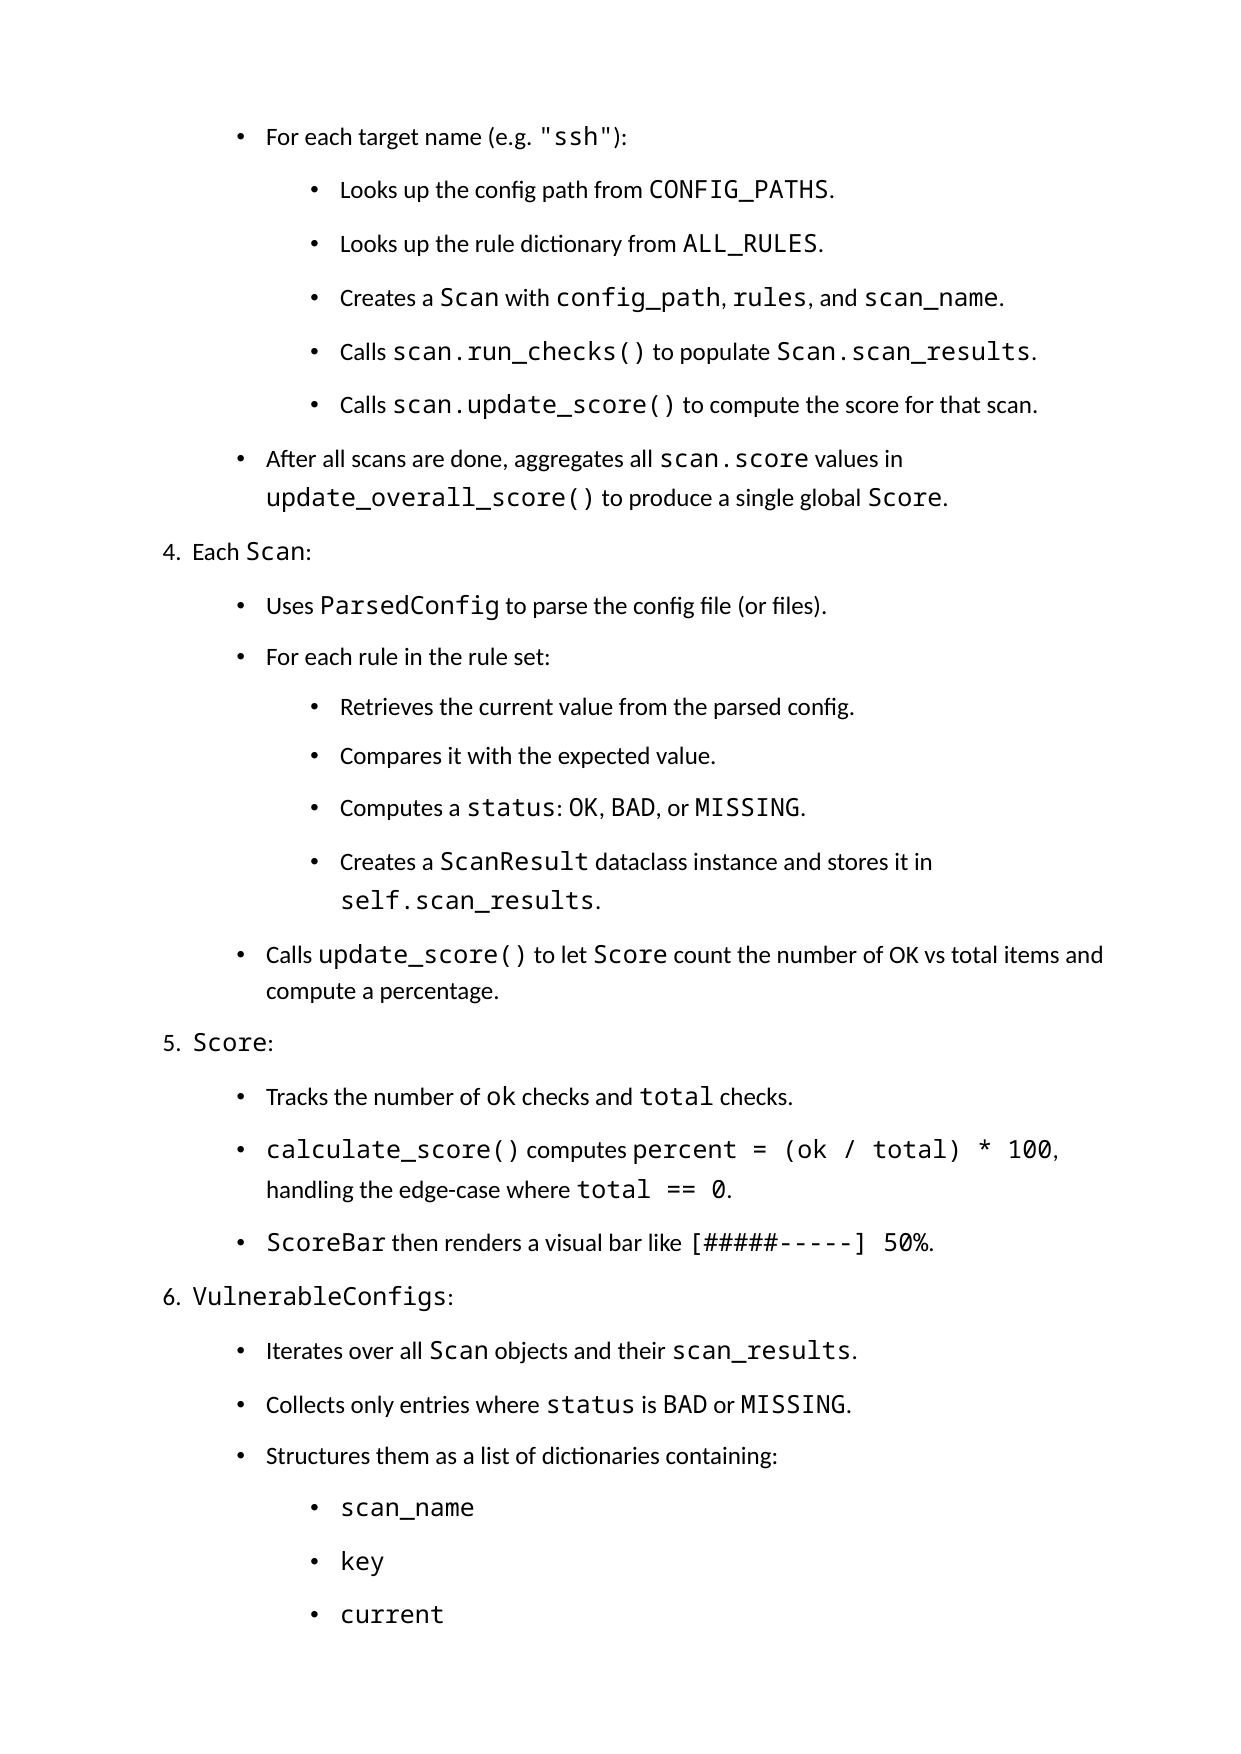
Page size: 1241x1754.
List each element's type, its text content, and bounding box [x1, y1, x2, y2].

list VulnerableConfigs: [162, 1279, 1122, 1313]
list After all scans are done, aggregates all scan.score values in update_overall_score() to produce a single global Score. [236, 441, 1122, 514]
list Looks up the config path from CONFIG_PATHS. [310, 172, 1122, 206]
list Calls scan.update_score() to compute the score for that scan. [310, 387, 1122, 421]
list calculate_score() computes percent = (ok / total) * 100, handling the edge-case where total == 0. [236, 1132, 1122, 1205]
list Creates a Scan with config_path, rules, and scan_name. [310, 279, 1122, 313]
list Structures them as a list of dictionaries containing: [236, 1440, 1122, 1471]
list Collects only entries where status is BAD or MISSING. [236, 1386, 1122, 1420]
list For each target name (e.g. "ssh"): [236, 118, 1122, 152]
list Creates a ScanResult dataclass instance and stores it in self.scan_results. [310, 843, 1122, 917]
list Uses ParsedConfig to parse the config file (or files). [236, 587, 1122, 621]
list Each Scan: [162, 533, 1122, 568]
list key [310, 1543, 1122, 1577]
list Computes a status: OK, BAD, or MISSING. [310, 790, 1122, 824]
list Retrieves the current value from the parsed config. [310, 691, 1122, 721]
list Calls update_score() to let Score count the number of OK vs total items and compute a percentage. [236, 936, 1122, 1006]
list Looks up the rule dictionary from ALL_RULES. [310, 226, 1122, 260]
list Tracks the number of ok checks and total checks. [236, 1078, 1122, 1112]
list Iterates over all Scan objects and their scan_results. [236, 1332, 1122, 1367]
list scan_name [310, 1489, 1122, 1524]
list Calls scan.run_checks() to populate Scan.scan_results. [310, 333, 1122, 367]
list current [310, 1597, 1122, 1631]
list Compares it with the expected value. [310, 740, 1122, 771]
list Score: [162, 1024, 1122, 1059]
list ScoreBar then renders a visual bar like [#####-----] 50%. [236, 1225, 1122, 1259]
list For each rule in the rule set: [236, 641, 1122, 672]
